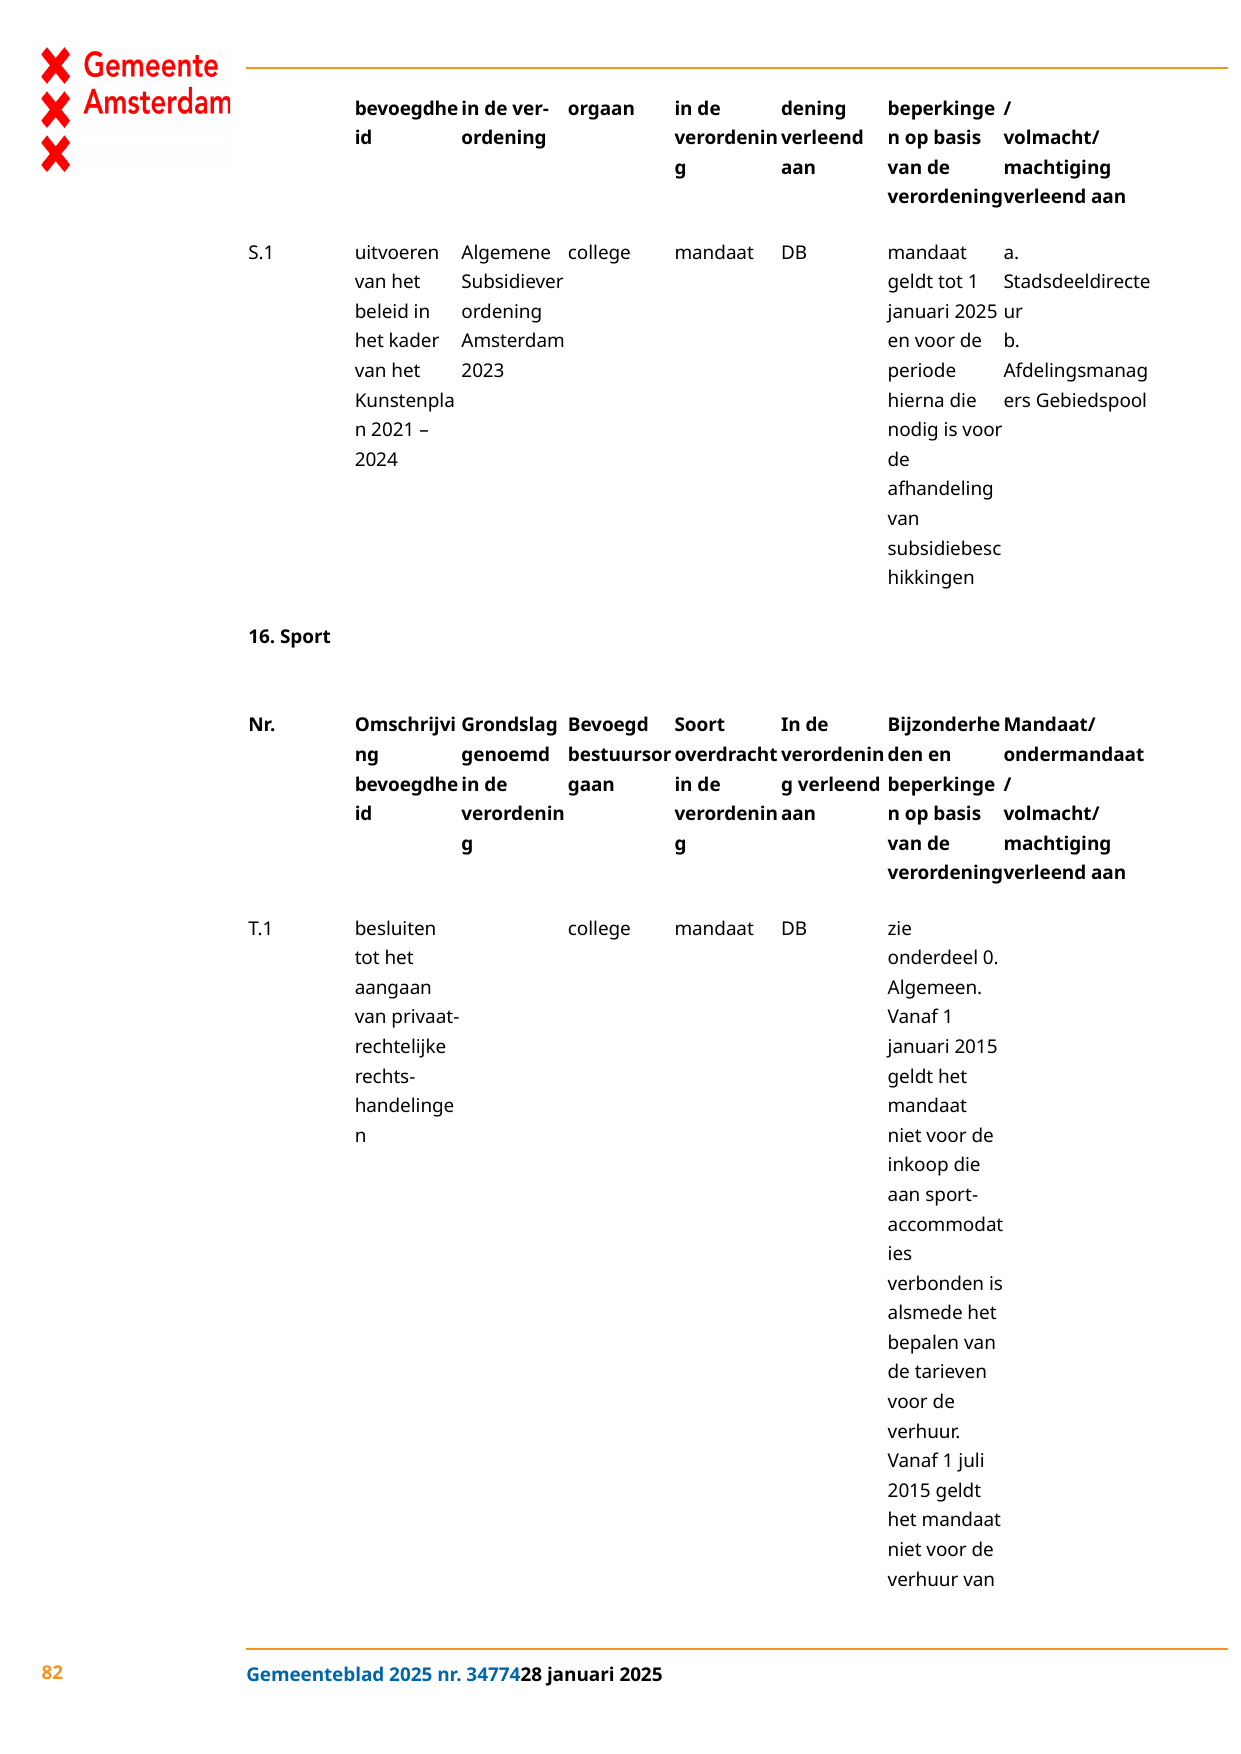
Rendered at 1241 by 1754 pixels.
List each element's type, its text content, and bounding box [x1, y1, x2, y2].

table_cell T.1 [248, 885, 354, 1591]
table_cell DB [781, 885, 887, 1591]
picture [41, 47, 231, 172]
table_cell besluiten tot het aangaan van privaat-rechtelijke rechts-handelingen [355, 885, 461, 1591]
table_header Soort overdracht in de verordening [674, 682, 781, 885]
table_cell S.1 [248, 209, 354, 590]
table_header Mandaat/ ondermandaat / volmacht/machtiging verleend aan [1003, 682, 1152, 885]
table_cell uitvoeren van het beleid in het kader van het Kunstenplan 2021 – 2024 [355, 209, 461, 590]
table_header in de ver-ordening [461, 95, 568, 209]
table_cell mandaat [674, 209, 781, 590]
table_cell [1003, 885, 1152, 1591]
table_header Grondslag genoemd in de verordening [461, 682, 568, 885]
table_header orgaan [568, 95, 674, 209]
table_cell [461, 885, 568, 1591]
table_cell college [568, 209, 674, 590]
table_header beperkingen op basis van de verordening [888, 95, 1003, 209]
table_header Nr. [248, 682, 354, 885]
table_cell zie onderdeel 0. Algemeen. Vanaf 1 januari 2015 geldt het mandaat niet voor de inkoop die aan sport-accommodaties verbonden is alsmede het bepalen van de tarieven voor de verhuur. Vanaf 1 juli 2015 geldt het mandaat niet voor de verhuur van [888, 885, 1003, 1591]
table_cell mandaat geldt tot 1 januari 2025 en voor de periode hierna die nodig is voor de afhandeling van subsidiebeschikkingen [888, 209, 1003, 590]
table_header in de verordening [674, 95, 781, 209]
table_header In de verordening verleend aan [781, 682, 887, 885]
table_cell mandaat [674, 885, 781, 1591]
table_header dening verleend aan [781, 95, 887, 209]
table_cell college [568, 885, 674, 1591]
table_header Bijzonderheden en beperkingen op basis van de verordening [888, 682, 1003, 885]
table_cell Algemene Subsidieverordening Amsterdam 2023 [461, 209, 568, 590]
table_header / volmacht/machtiging verleend aan [1003, 95, 1152, 209]
text 16. Sport [248, 623, 1152, 648]
table_cell DB [781, 209, 887, 590]
table_cell a. Stadsdeeldirecteur b. Afdelingsmanagers Gebiedspool [1003, 209, 1152, 590]
table_header [248, 95, 354, 209]
table_header Bevoegd bestuursorgaan [568, 682, 674, 885]
table_header Omschrijving bevoegdheid [355, 682, 461, 885]
table_header bevoegdheid [355, 95, 461, 209]
